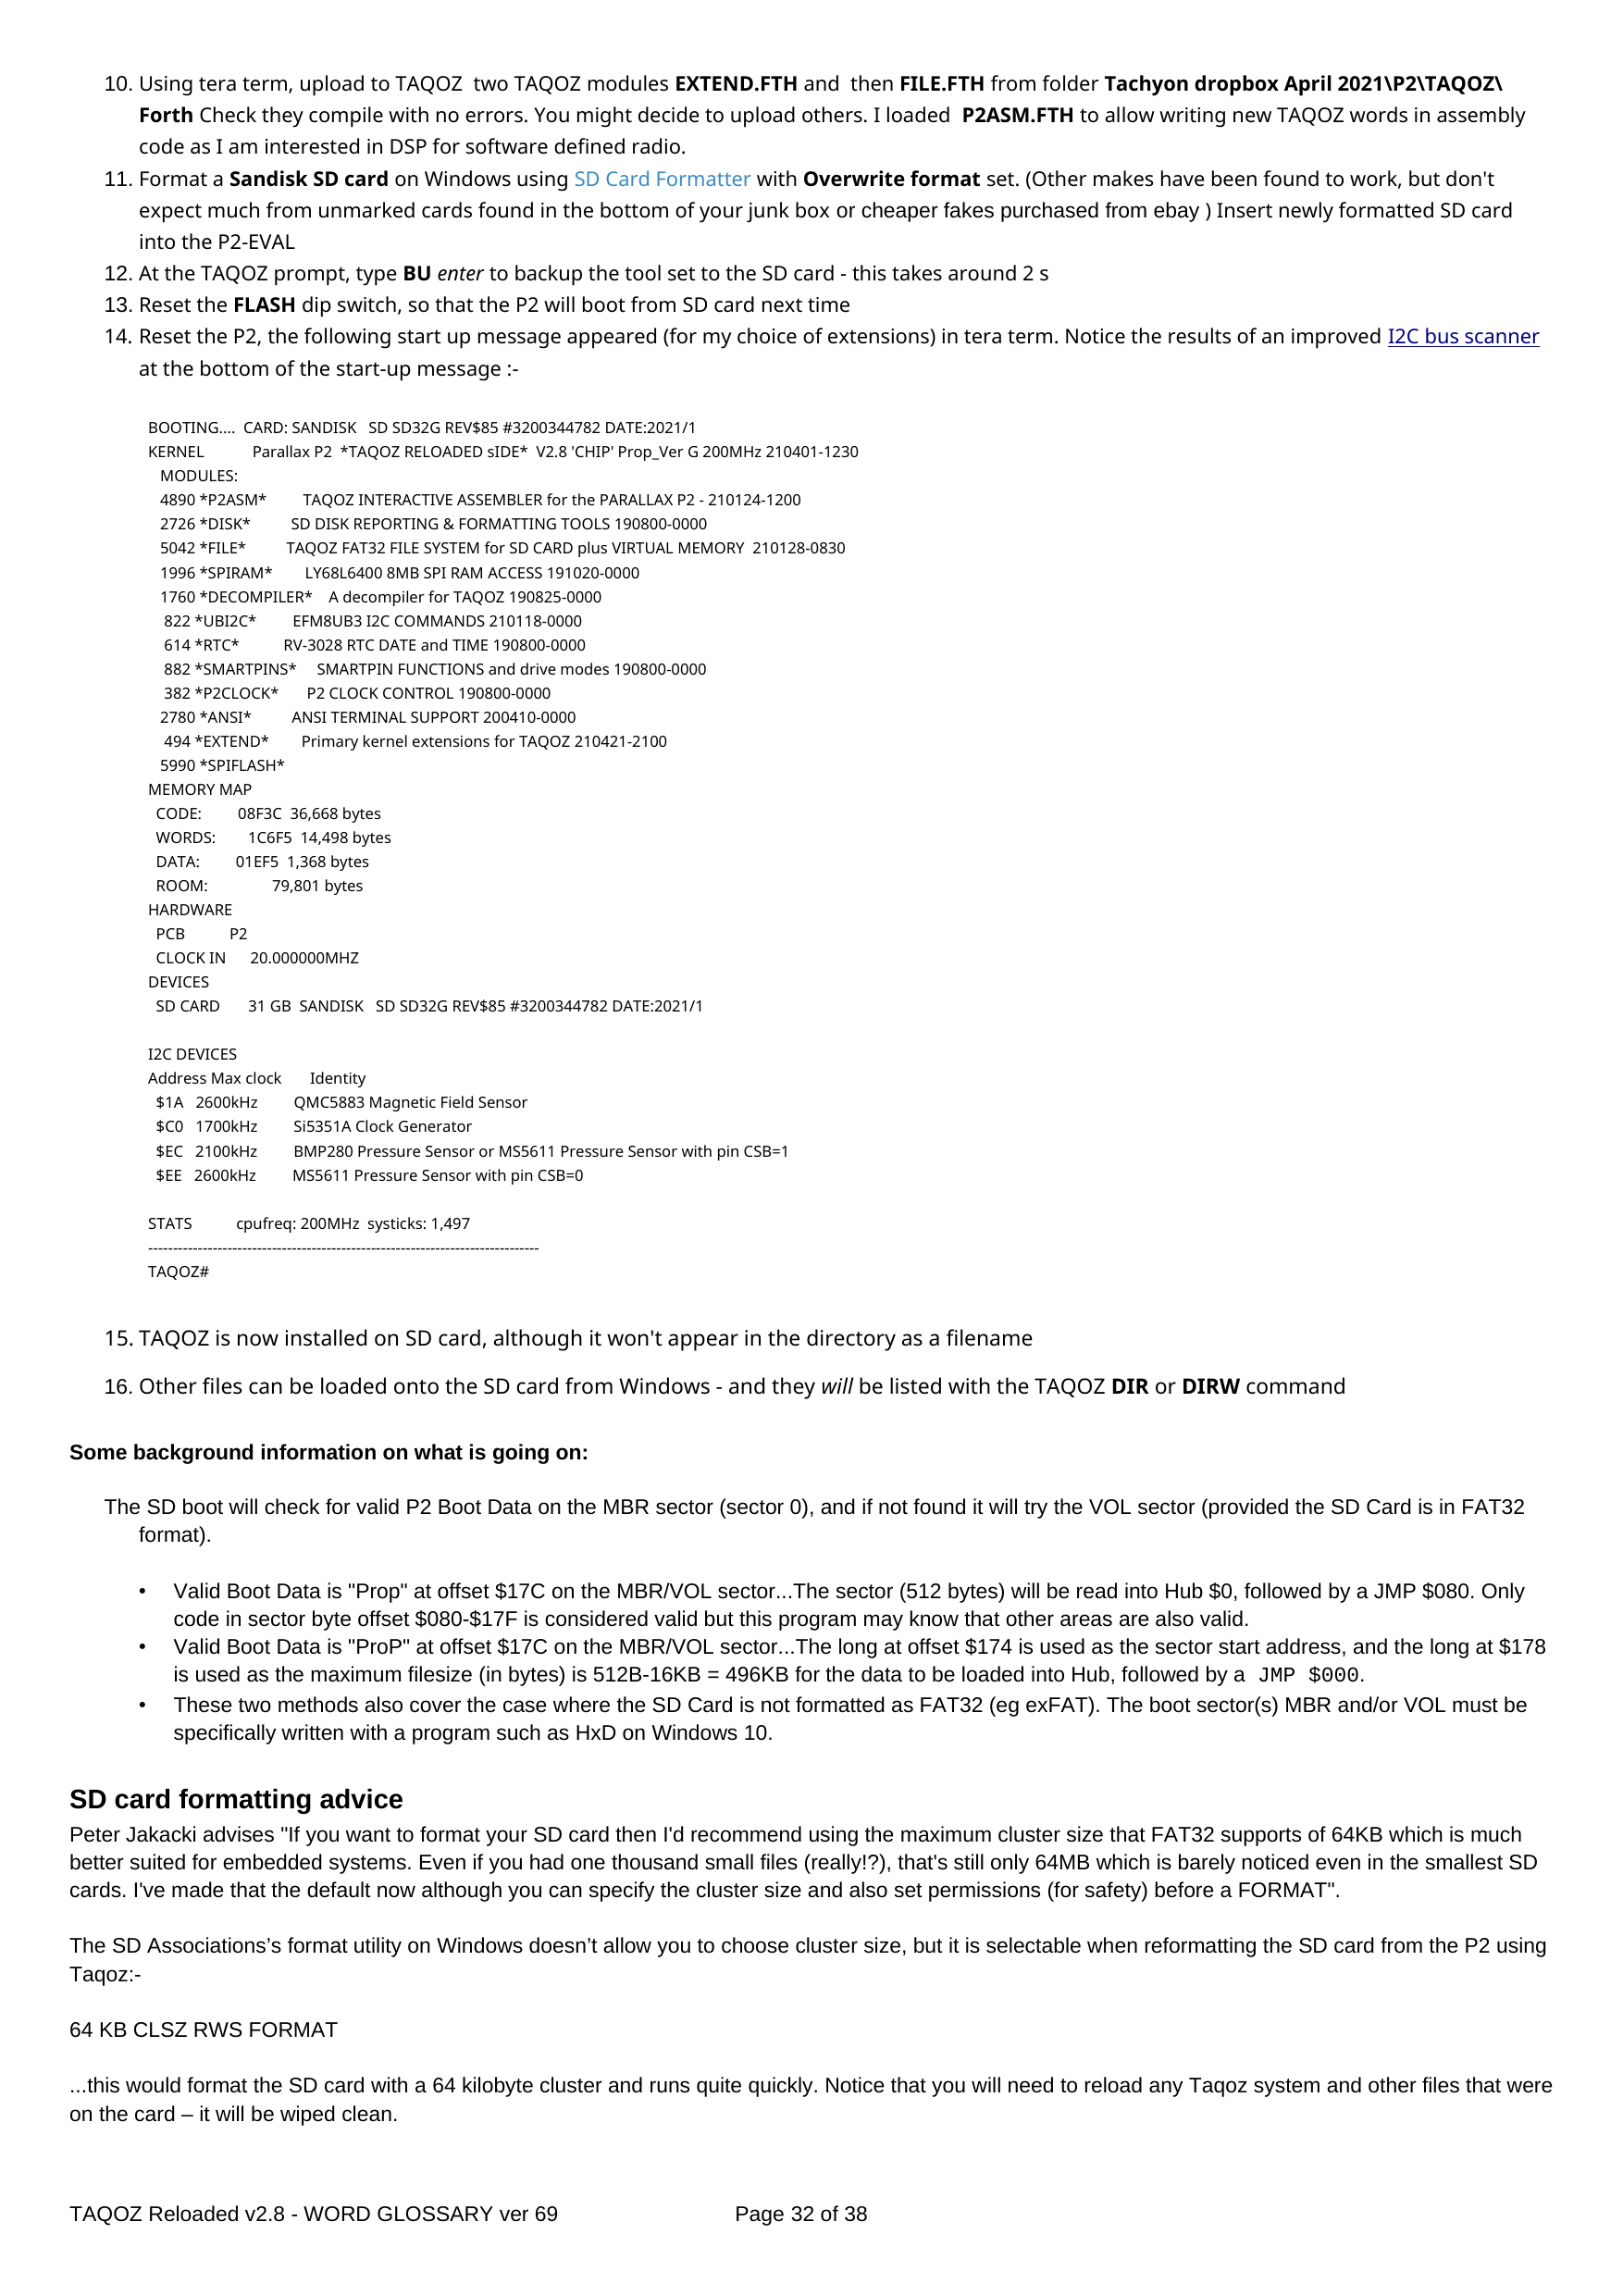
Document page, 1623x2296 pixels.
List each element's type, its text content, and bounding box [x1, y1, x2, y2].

text ------------------------------------------------------------------------------- [148, 1236, 1554, 1258]
text MODULES: [148, 465, 1554, 487]
text 382 *P2CLOCK* P2 CLOCK CONTROL 190800-0000 [148, 682, 1554, 703]
text KERNEL Parallax P2 *TAQOZ RELOADED sIDE* V2.8 'CHIP' Prop_Ver G 200MHz 210401-1230 [148, 441, 1554, 462]
text PCB P2 [148, 924, 1554, 944]
list These two methods also cover the case where the SD Card is not formatted as FAT32 (eg exFAT). The boot sector(s) MBR and/or VOL must be specifically written with a program such as HxD on Windows 10. [139, 1693, 1554, 1744]
text $C0 1700kHz Si5351A Clock Generator [148, 1116, 1554, 1137]
text HARDWARE [148, 900, 1554, 920]
text Some background information on what is going on: [69, 1440, 1554, 1464]
list Using tera term, upload to TAQOZ two TAQOZ modules EXTEND.FTH and then FILE.FTH from folder Tachyon dropbox April 2021\P2\TAQOZ\Forth Check they compile with no errors. You might decide to upload others. I loaded P2ASM.FTH to allow writing new TAQOZ words in assembly code as I am interested in DSP for software defined radio. [104, 69, 1554, 160]
text 2726 *DISK* SD DISK REPORTING & FORMATTING TOOLS 190800-0000 [148, 514, 1554, 535]
text 882 *SMARTPINS* SMARTPIN FUNCTIONS and drive modes 190800-0000 [148, 658, 1554, 679]
list Valid Boot Data is "Prop" at offset $17C on the MBR/VOL sector...The sector (512 bytes) will be read into Hub $0, followed by a JMP $080. Only code in sector byte offset $080-$17F is considered valid but this program may know that other areas are also valid. [139, 1579, 1554, 1631]
text ...this would format the SD card with a 64 kilobyte cluster and runs quite quickly. Notice that you will need to reload any Taqoz system and other files that were on the card – it will be wiped clean. [69, 2073, 1554, 2126]
text I2C DEVICES [148, 1044, 1554, 1065]
list Valid Boot Data is "ProP" at offset $17C on the MBR/VOL sector...The long at offset $174 is used as the sector start address, and the long at $178 is used as the maximum filesize (in bytes) is 512B-16KB = 496KB for the data to be loaded into Hub, followed by a JMP $000. [139, 1634, 1554, 1688]
text 822 *UBI2C* EFM8UB3 I2C COMMANDS 210118-0000 [148, 610, 1554, 631]
text The SD boot will check for valid P2 Boot Data on the MBR sector (sector 0), and if not found it will try the VOL sector (provided the SD Card is in FAT32 format). [104, 1495, 1554, 1547]
text The SD Associations’s format utility on Windows doesn’t allow you to choose cluster size, but it is selectable when reformatting the SD card from the P2 using Taqoz:- [69, 1933, 1554, 1986]
list TAQOZ is now installed on SD card, although it won't appear in the directory as a filename [104, 1323, 1554, 1353]
text $EC 2100kHz BMP280 Pressure Sensor or MS5611 Pressure Sensor with pin CSB=1 [148, 1140, 1554, 1161]
text MEMORY MAP [148, 778, 1554, 800]
text 614 *RTC* RV-3028 RTC DATE and TIME 190800-0000 [148, 634, 1554, 655]
text 2780 *ANSI* ANSI TERMINAL SUPPORT 200410-0000 [148, 706, 1554, 727]
text WORDS: 1C6F5 14,498 bytes [148, 826, 1554, 848]
list Other files can be loaded onto the SD card from Windows - and they will be listed with the TAQOZ DIR or DIRW command [104, 1371, 1554, 1400]
text $EE 2600kHz MS5611 Pressure Sensor with pin CSB=0 [148, 1164, 1554, 1185]
list Format a Sandisk SD card on Windows using SD Card Formatter with Overwrite format set. (Other makes have been found to work, but don't expect much from unmarked cards found in the bottom of your junk box or cheaper fakes purchased from ebay ) Insert newly formatted SD card into the P2-EVAL [104, 164, 1554, 255]
text $1A 2600kHz QMC5883 Magnetic Field Sensor [148, 1092, 1554, 1113]
text SD CARD 31 GB SANDISK SD SD32G REV$85 #3200344782 DATE:2021/1 [148, 996, 1554, 1016]
list At the TAQOZ prompt, type BU enter to backup the tool set to the SD card - this takes around 2 s [104, 259, 1554, 287]
text Address Max clock Identity [148, 1068, 1554, 1089]
text 1760 *DECOMPILER* A decompiler for TAQOZ 190825-0000 [148, 586, 1554, 607]
text 5042 *FILE* TAQOZ FAT32 FILE SYSTEM for SD CARD plus VIRTUAL MEMORY 210128-0830 [148, 538, 1554, 559]
text BOOTING.... CARD: SANDISK SD SD32G REV$85 #3200344782 DATE:2021/1 [148, 417, 1554, 438]
text 5990 *SPIFLASH* [148, 754, 1554, 776]
text TAQOZ# [148, 1260, 1554, 1282]
text DEVICES [148, 972, 1554, 992]
text STATS cpufreq: 200MHz systicks: 1,497 [148, 1212, 1554, 1234]
subtitle SD card formatting advice [69, 1783, 1554, 1814]
text 1996 *SPIRAM* LY68L6400 8MB SPI RAM ACCESS 191020-0000 [148, 562, 1554, 583]
text CLOCK IN 20.000000MHZ [148, 948, 1554, 968]
text 64 KB CLSZ RWS FORMAT [69, 2017, 1554, 2042]
text 4890 *P2ASM* TAQOZ INTERACTIVE ASSEMBLER for the PARALLAX P2 - 210124-1200 [148, 490, 1554, 511]
list Reset the FLASH dip switch, so that the P2 will boot from SD card next time [104, 291, 1554, 318]
text ROOM: 79,801 bytes [148, 875, 1554, 896]
text Peter Jakacki advises "If you want to format your SD card then I'd recommend using the maximum cluster size that FAT32 supports of 64KB which is much better suited for embedded systems. Even if you had one thousand small files (really!?), that's still only 64MB which is barely noticed even in the smallest SD cards. I've made that the default now although you can specify the cluster size and also set permissions (for safety) before a FORMAT". [69, 1821, 1554, 1902]
text DATA: 01EF5 1,368 bytes [148, 850, 1554, 872]
list Reset the P2, the following start up message appeared (for my choice of extensions) in tera term. Notice the results of an improved I2C bus scanner at the bottom of the start-up message :- [104, 322, 1554, 381]
text 494 *EXTEND* Primary kernel extensions for TAQOZ 210421-2100 [148, 730, 1554, 751]
text CODE: 08F3C 36,668 bytes [148, 802, 1554, 824]
